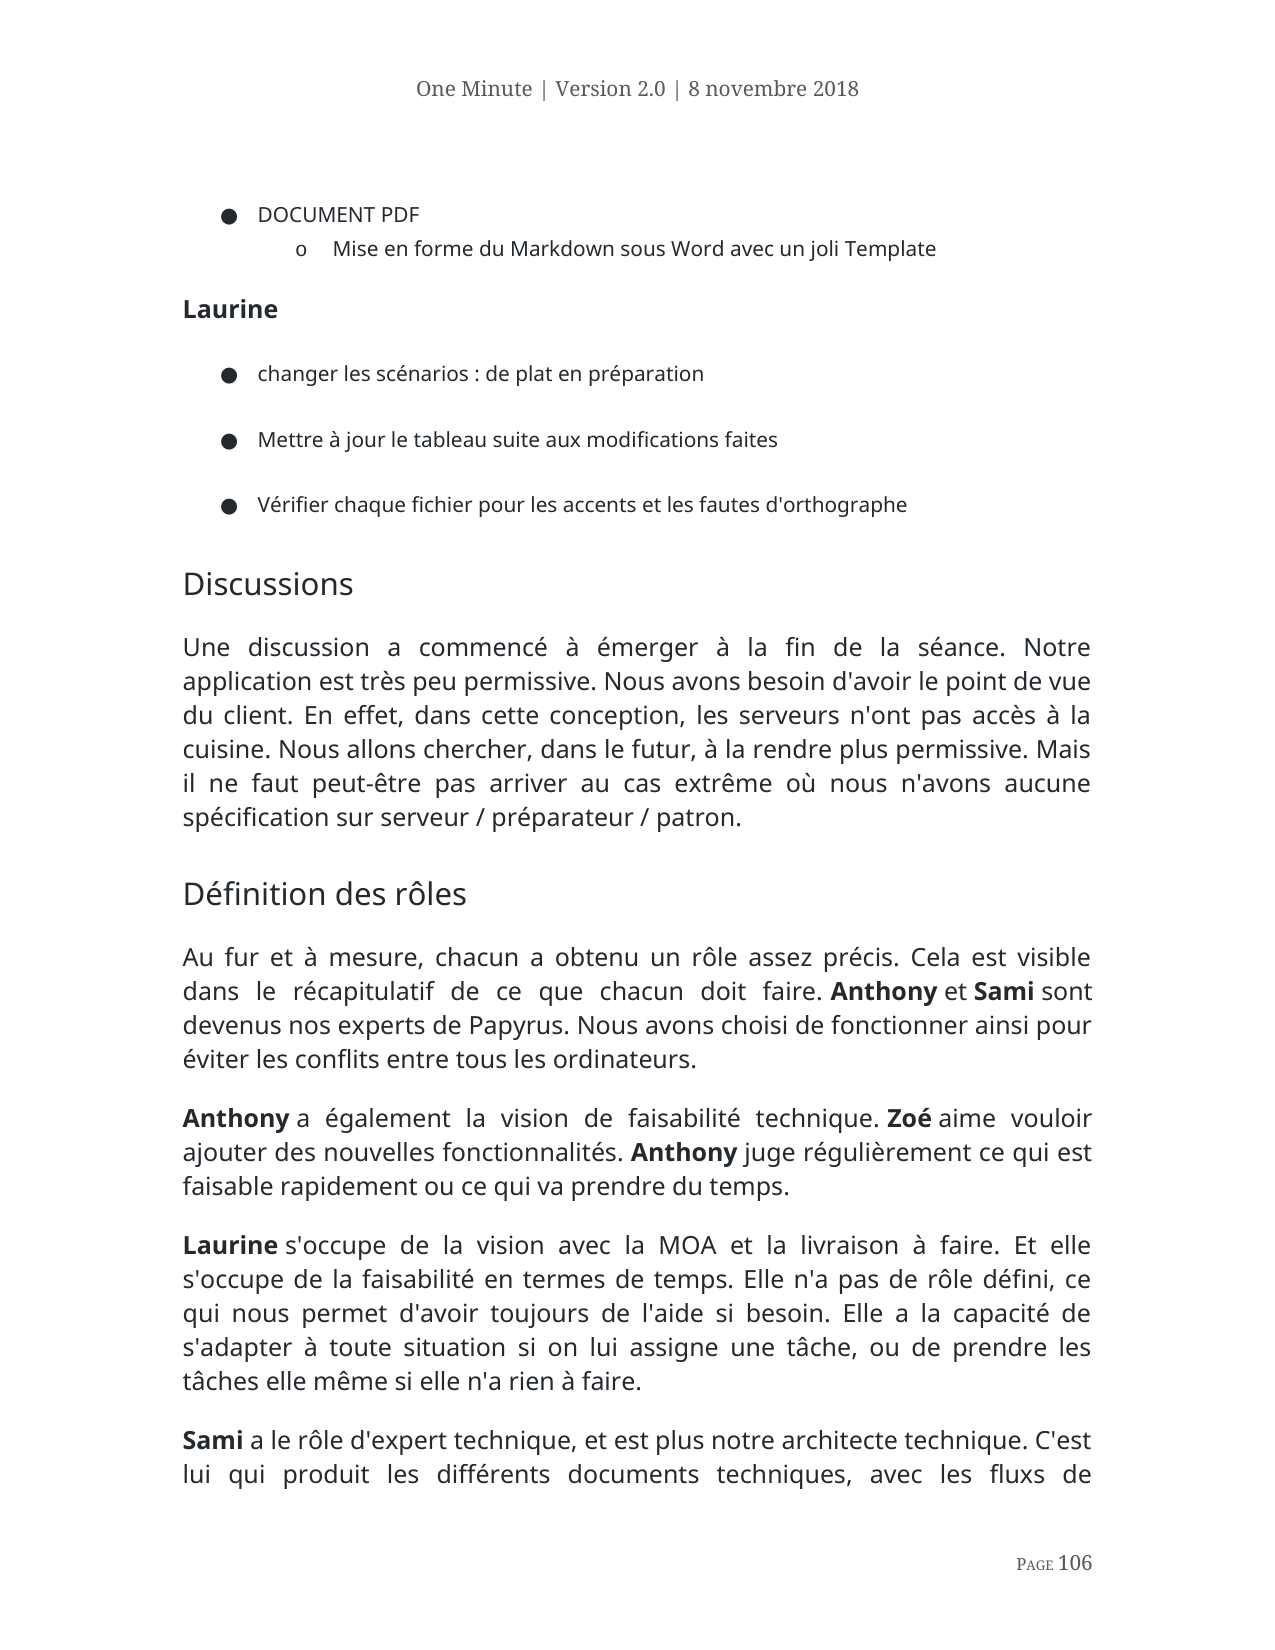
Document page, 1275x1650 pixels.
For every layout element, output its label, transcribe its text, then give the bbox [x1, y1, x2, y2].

text Au fur et à mesure, chacun a obtenu un rôle assez précis. Cela est visible dans le récapitulatif de ce que chacun doit faire. Anthony et Sami sont devenus nos experts de Papyrus. Nous avons choisi de fonctionner ainsi pour éviter les conflits entre tous les ordinateurs. [182, 939, 1093, 1076]
text Anthony a également la vision de faisabilité technique. Zoé aime vouloir ajouter des nouvelles fonctionnalités. Anthony juge régulièrement ce qui est faisable rapidement ou ce qui va prendre du temps. [182, 1101, 1093, 1203]
list Mettre à jour le tableau suite aux modifications faites [220, 416, 1093, 459]
subtitle Discussions [182, 562, 1093, 605]
text Laurine s'occupe de la vision avec la MOA et la livraison à faire. Et elle s'occupe de la faisabilité en termes de temps. Elle n'a pas de rôle défini, ce qui nous permet d'avoir toujours de l'aide si besoin. Elle a la capacité de s'adapter à toute situation si on lui assigne une tâche, ou de prendre les tâches elle même si elle n'a rien à faire. [182, 1228, 1093, 1398]
list DOCUMENT PDF [220, 191, 1093, 234]
list changer les scénarios : de plat en préparation [220, 351, 1093, 393]
text Laurine [182, 292, 1093, 326]
subtitle Définition des rôles [182, 872, 1093, 914]
text Une discussion a commencé à émerger à la fin de la séance. Notre application est très peu permissive. Nous avons besoin d'avoir le point de vue du client. En effet, dans cette conception, les serveurs n'ont pas accès à la cuisine. Nous allons chercher, dans le futur, à la rendre plus permissive. Mais il ne faut peut-être pas arriver au cas extrême où nous n'avons aucune spécification sur serveur / préparateur / patron. [182, 630, 1093, 834]
list Mise en forme du Markdown sous Word avec un joli Template [295, 234, 1093, 262]
text Sami a le rôle d'expert technique, et est plus notre architecte technique. C'est lui qui produit les différents documents techniques, avec les fluxs de [182, 1423, 1093, 1491]
list Vérifier chaque fichier pour les accents et les fautes d'orthographe [220, 482, 1093, 525]
